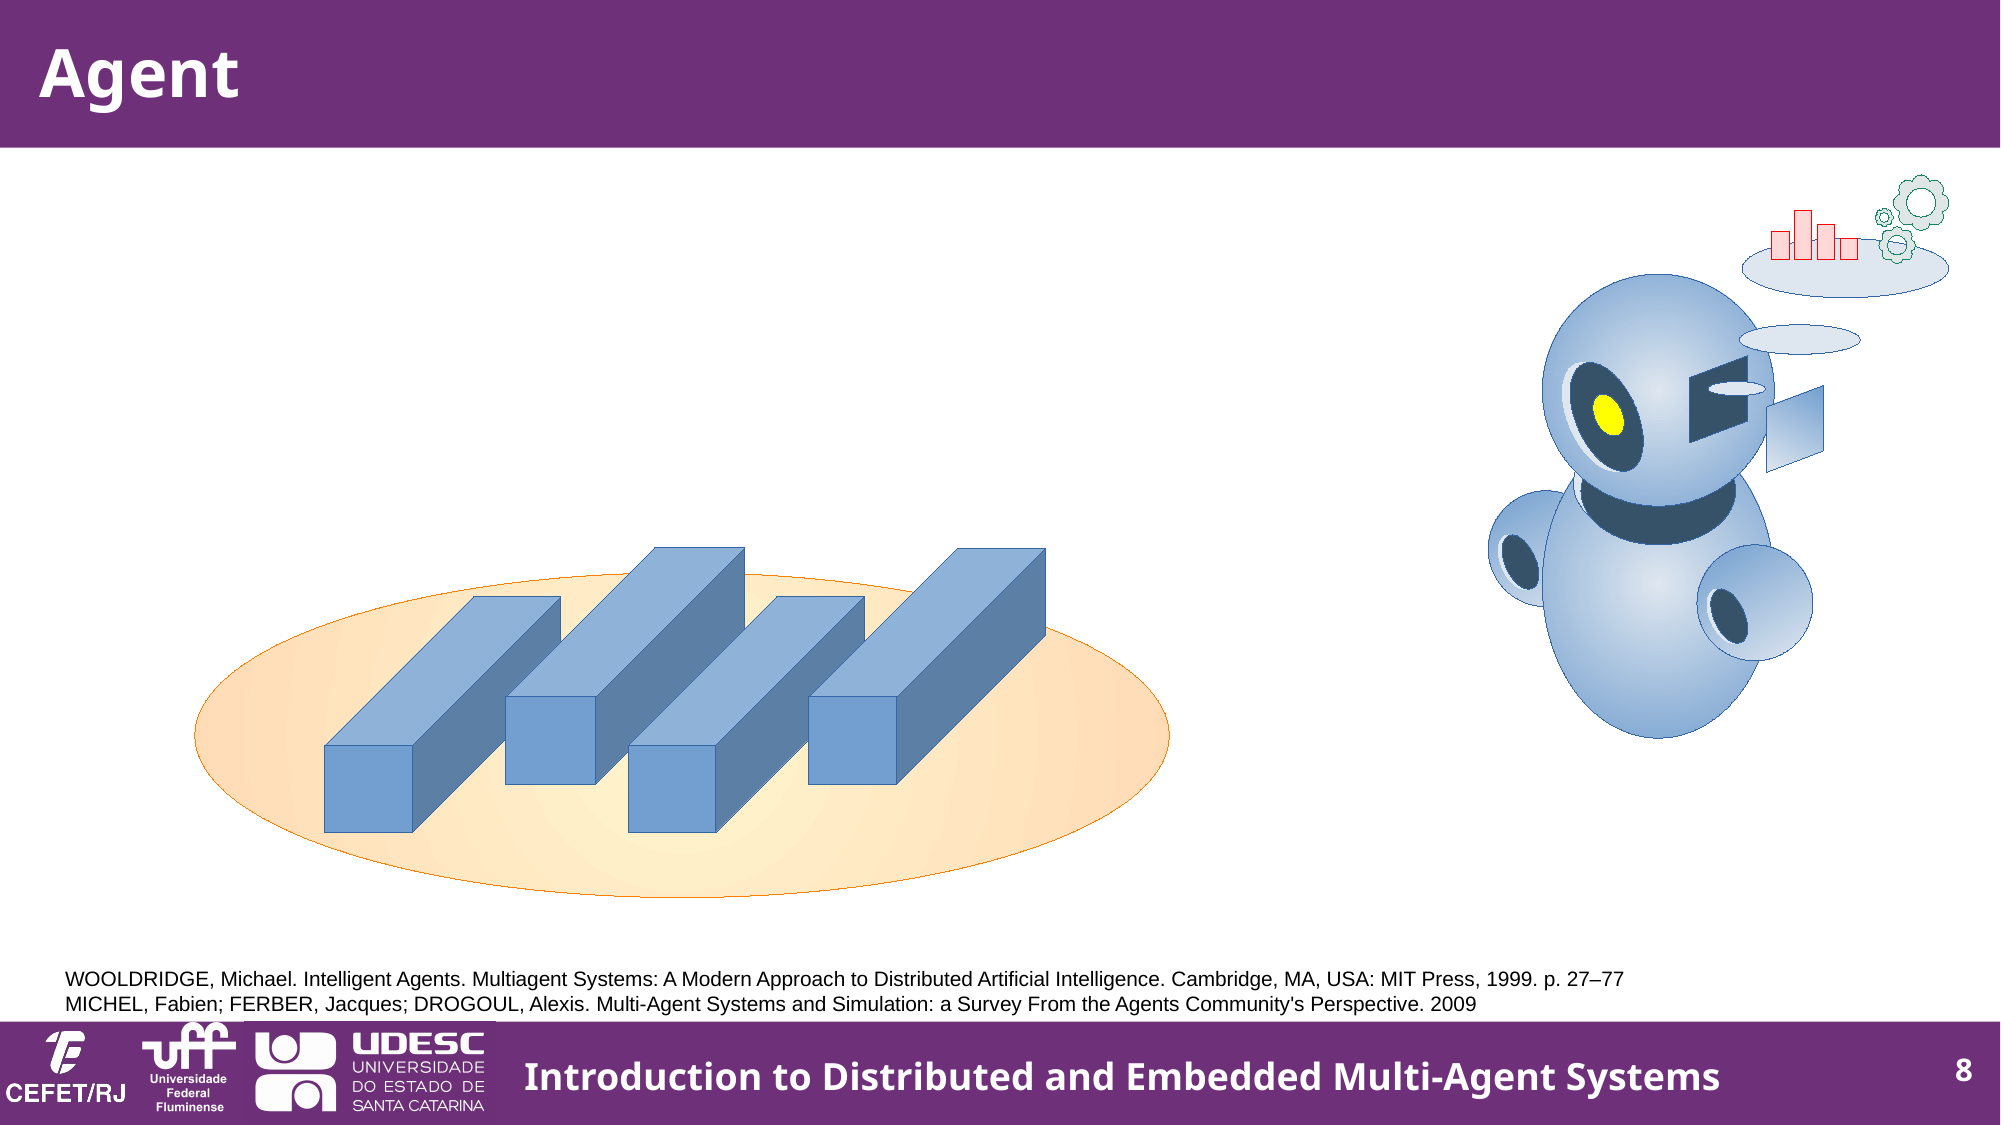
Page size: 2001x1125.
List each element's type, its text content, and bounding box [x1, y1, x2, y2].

picture [6, 1009, 125, 1125]
text_box [1742, 210, 1949, 298]
text_box [1893, 174, 1949, 231]
picture [244, 1024, 496, 1123]
text_box Agent [25, 23, 1999, 119]
text_box [1488, 274, 1861, 739]
picture [141, 1024, 237, 1117]
text_box WOOLDRIDGE, Michael. Intelligent Agents. Multiagent Systems: A Modern Approach to Distributed Artificial Intelligence. Cambridge, MA, USA: MIT Press, 1999. p. 27–77 MICHEL, Fabien; FERBER, Jacques; DROGOUL, Alexis. Multi-Agent Systems and Simulation: a Survey From the Agents Community's Perspective. 2009 [50, 958, 1969, 1024]
text_box [194, 549, 1170, 898]
text_box [1875, 208, 1894, 227]
